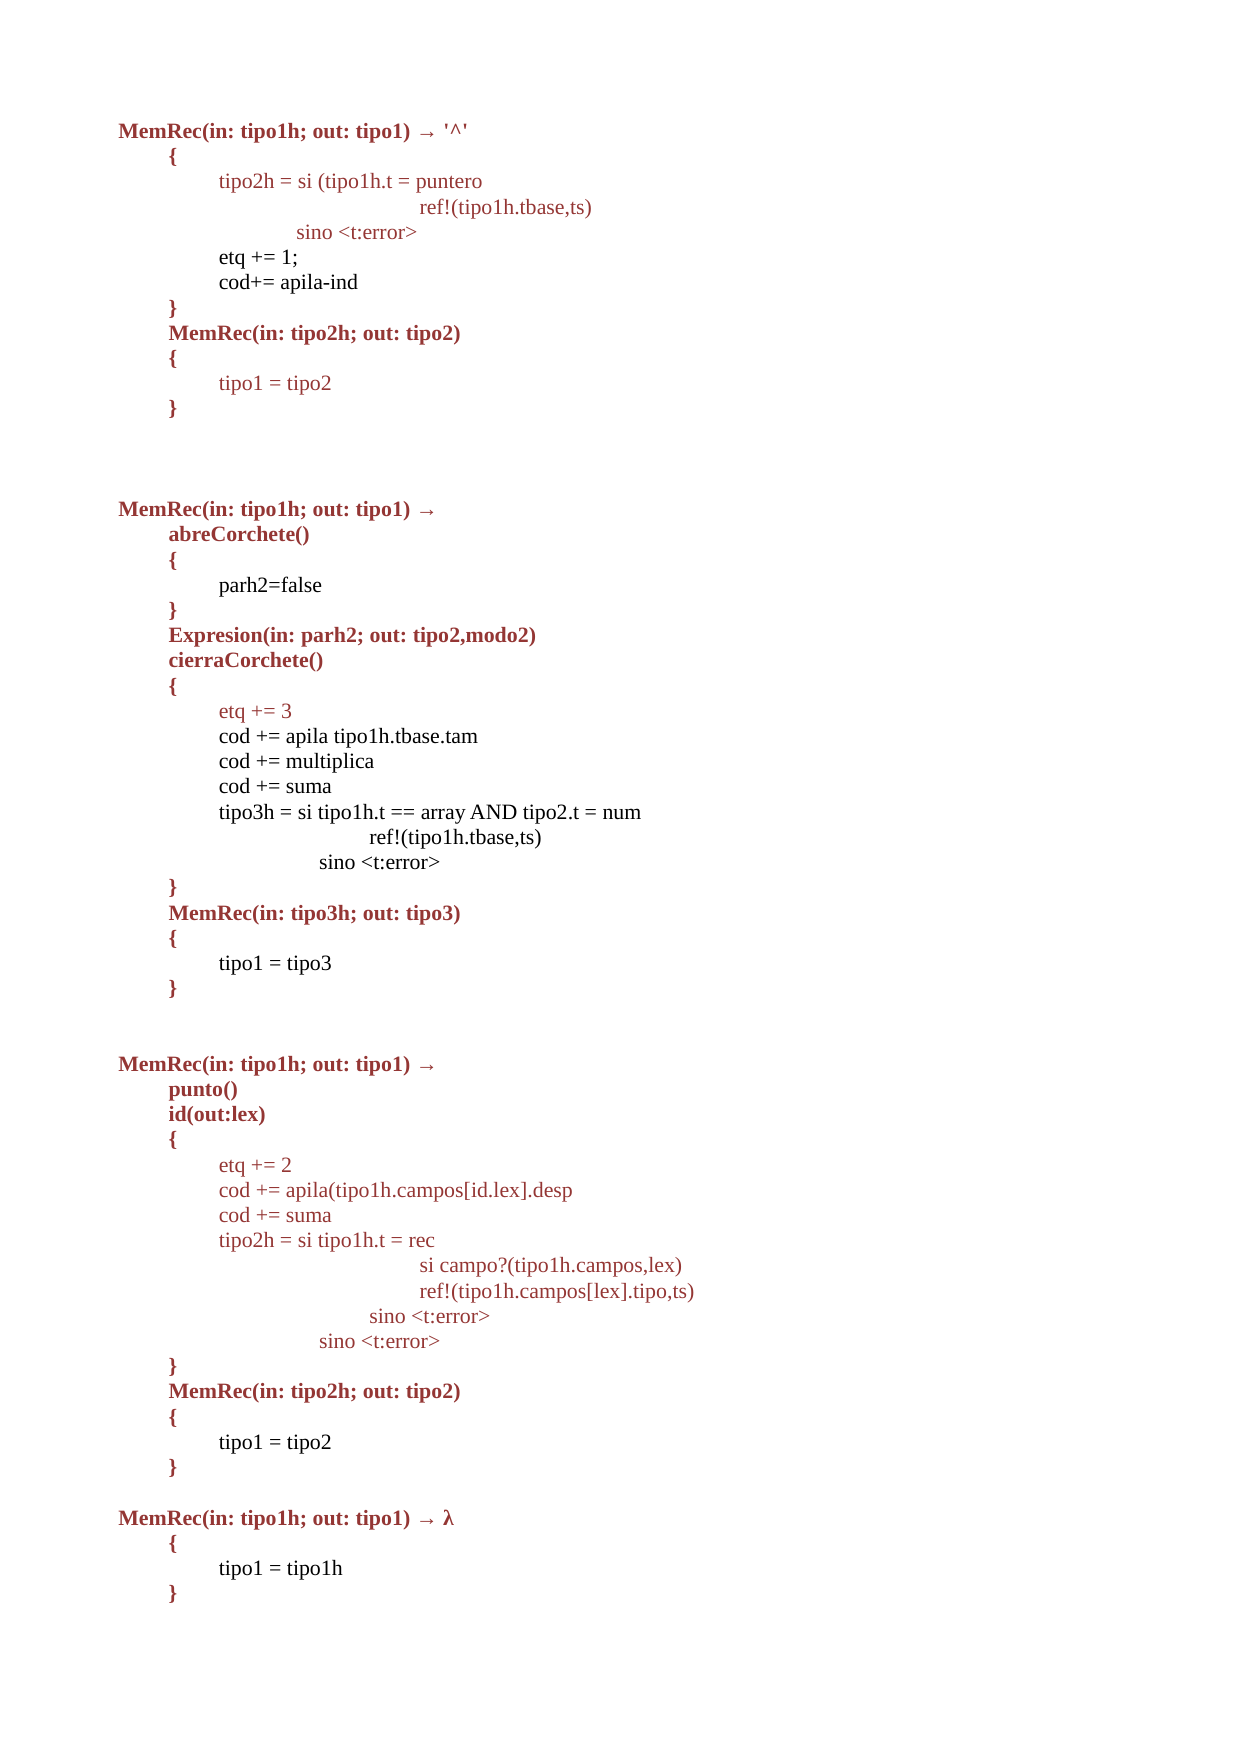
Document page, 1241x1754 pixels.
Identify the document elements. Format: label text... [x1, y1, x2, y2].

text sino <t:error> [168, 1303, 1122, 1328]
text MemRec(in: tipo3h; out: tipo3) [168, 899, 1122, 925]
text MemRec(in: tipo1h; out: tipo1) → [118, 1051, 1122, 1076]
text tipo3h = si tipo1h.t == array AND tipo2.t = num [168, 799, 1122, 824]
text } [168, 975, 1122, 1000]
text } [168, 597, 1122, 622]
text etq += 3 [168, 698, 1122, 723]
text abreCorchete() [118, 521, 1122, 547]
text cod += apila tipo1h.tbase.tam [168, 723, 1122, 748]
text { [168, 345, 1122, 370]
text cod += suma [168, 773, 1122, 799]
text MemRec(in: tipo1h; out: tipo1) → [118, 496, 1122, 521]
text cod+= apila-ind [168, 269, 1122, 294]
text ref!(tipo1h.tbase,ts) [168, 824, 1122, 849]
text { [168, 143, 1122, 168]
text } [168, 874, 1122, 899]
text tipo2h = si tipo1h.t = rec [168, 1227, 1122, 1252]
text { [168, 673, 1122, 698]
text tipo1 = tipo2 [168, 1429, 1122, 1454]
text sino <t:error> [168, 1328, 1122, 1353]
text parh2=false [168, 572, 1122, 597]
text MemRec(in: tipo2h; out: tipo2) [168, 1378, 1122, 1404]
text cod += suma [168, 1202, 1122, 1227]
text } [168, 294, 1122, 320]
text } [168, 1454, 1122, 1479]
text cod += apila(tipo1h.campos[id.lex].desp [168, 1177, 1122, 1202]
text cod += multiplica [168, 748, 1122, 773]
text Expresion(in: parh2; out: tipo2,modo2) [168, 622, 1122, 647]
text si campo?(tipo1h.campos,lex) [168, 1252, 1122, 1278]
text MemRec(in: tipo1h; out: tipo1) → '^' [118, 118, 1122, 143]
text } [168, 395, 1122, 421]
text tipo1 = tipo1h [168, 1555, 1122, 1580]
text punto() [118, 1076, 1122, 1101]
text ref!(tipo1h.tbase,ts) [168, 194, 1122, 219]
text tipo1 = tipo2 [168, 370, 1122, 395]
text etq += 1; [168, 244, 1122, 269]
text { [168, 547, 1122, 572]
text { [168, 925, 1122, 950]
text id(out:lex) [118, 1101, 1122, 1126]
text { [168, 1530, 1122, 1555]
text tipo2h = si (tipo1h.t = puntero [168, 168, 1122, 194]
text sino <t:error> [168, 219, 1122, 244]
text } [168, 1580, 1122, 1605]
text etq += 2 [168, 1152, 1122, 1177]
text { [168, 1404, 1122, 1429]
text tipo1 = tipo3 [168, 950, 1122, 975]
text sino <t:error> [168, 849, 1122, 874]
text ref!(tipo1h.campos[lex].tipo,ts) [168, 1278, 1122, 1303]
text { [168, 1126, 1122, 1152]
text cierraCorchete() [168, 647, 1122, 673]
text } [168, 1353, 1122, 1378]
text MemRec(in: tipo1h; out: tipo1) → λ [118, 1504, 1122, 1530]
text MemRec(in: tipo2h; out: tipo2) [168, 320, 1122, 345]
